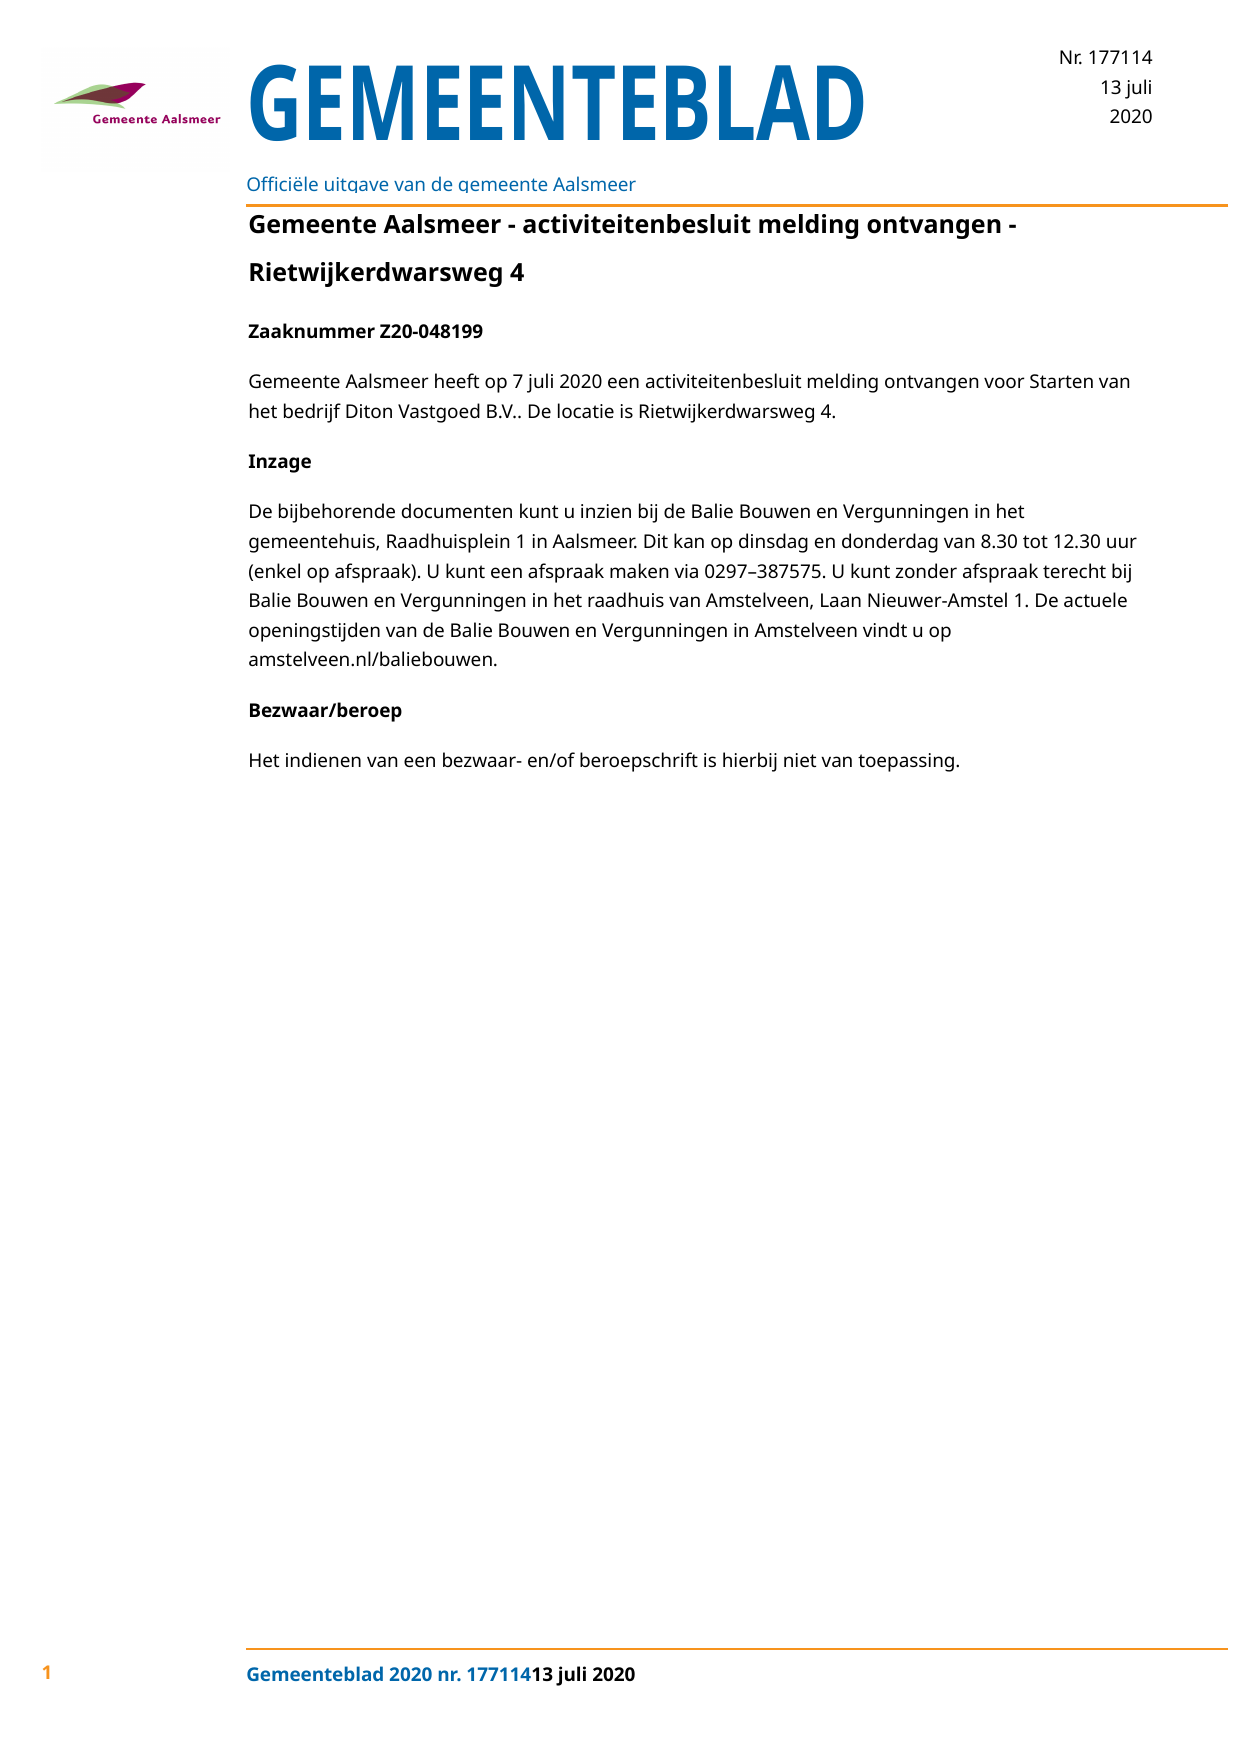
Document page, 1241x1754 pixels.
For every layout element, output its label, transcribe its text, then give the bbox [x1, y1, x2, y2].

text Zaaknummer Z20-048199 [248, 318, 1152, 344]
text De bijbehorende documenten kunt u inzien bij de Balie Bouwen en Vergunningen in het gemeentehuis, Raadhuisplein 1 in Aalsmeer. Dit kan op dinsdag en donderdag van 8.30 tot 12.30 uur (enkel op afspraak). U kunt een afspraak maken via 0297–387575. U kunt zonder afspraak terecht bij Balie Bouwen en Vergunningen in het raadhuis van Amstelveen, Laan Nieuwer-Amstel 1. De actuele openingstijden van de Balie Bouwen en Vergunningen in Amstelveen vindt u op amstelveen.nl/baliebouwen. [248, 499, 1152, 672]
text Het indienen van een bezwaar- en/of beroepschrift is hierbij niet van toepassing. [248, 747, 1152, 773]
text Bezwaar/beroep [248, 697, 1152, 723]
text Gemeente Aalsmeer - activiteitenbesluit melding ontvangen - Rietwijkerdwarsweg 4 [248, 207, 1152, 288]
text Inzage [248, 448, 1152, 474]
picture [41, 47, 231, 172]
text Gemeente Aalsmeer heeft op 7 juli 2020 een activiteitenbesluit melding ontvangen voor Starten van het bedrijf Diton Vastgoed B.V.. De locatie is Rietwijkerdwarsweg 4. [248, 368, 1152, 424]
